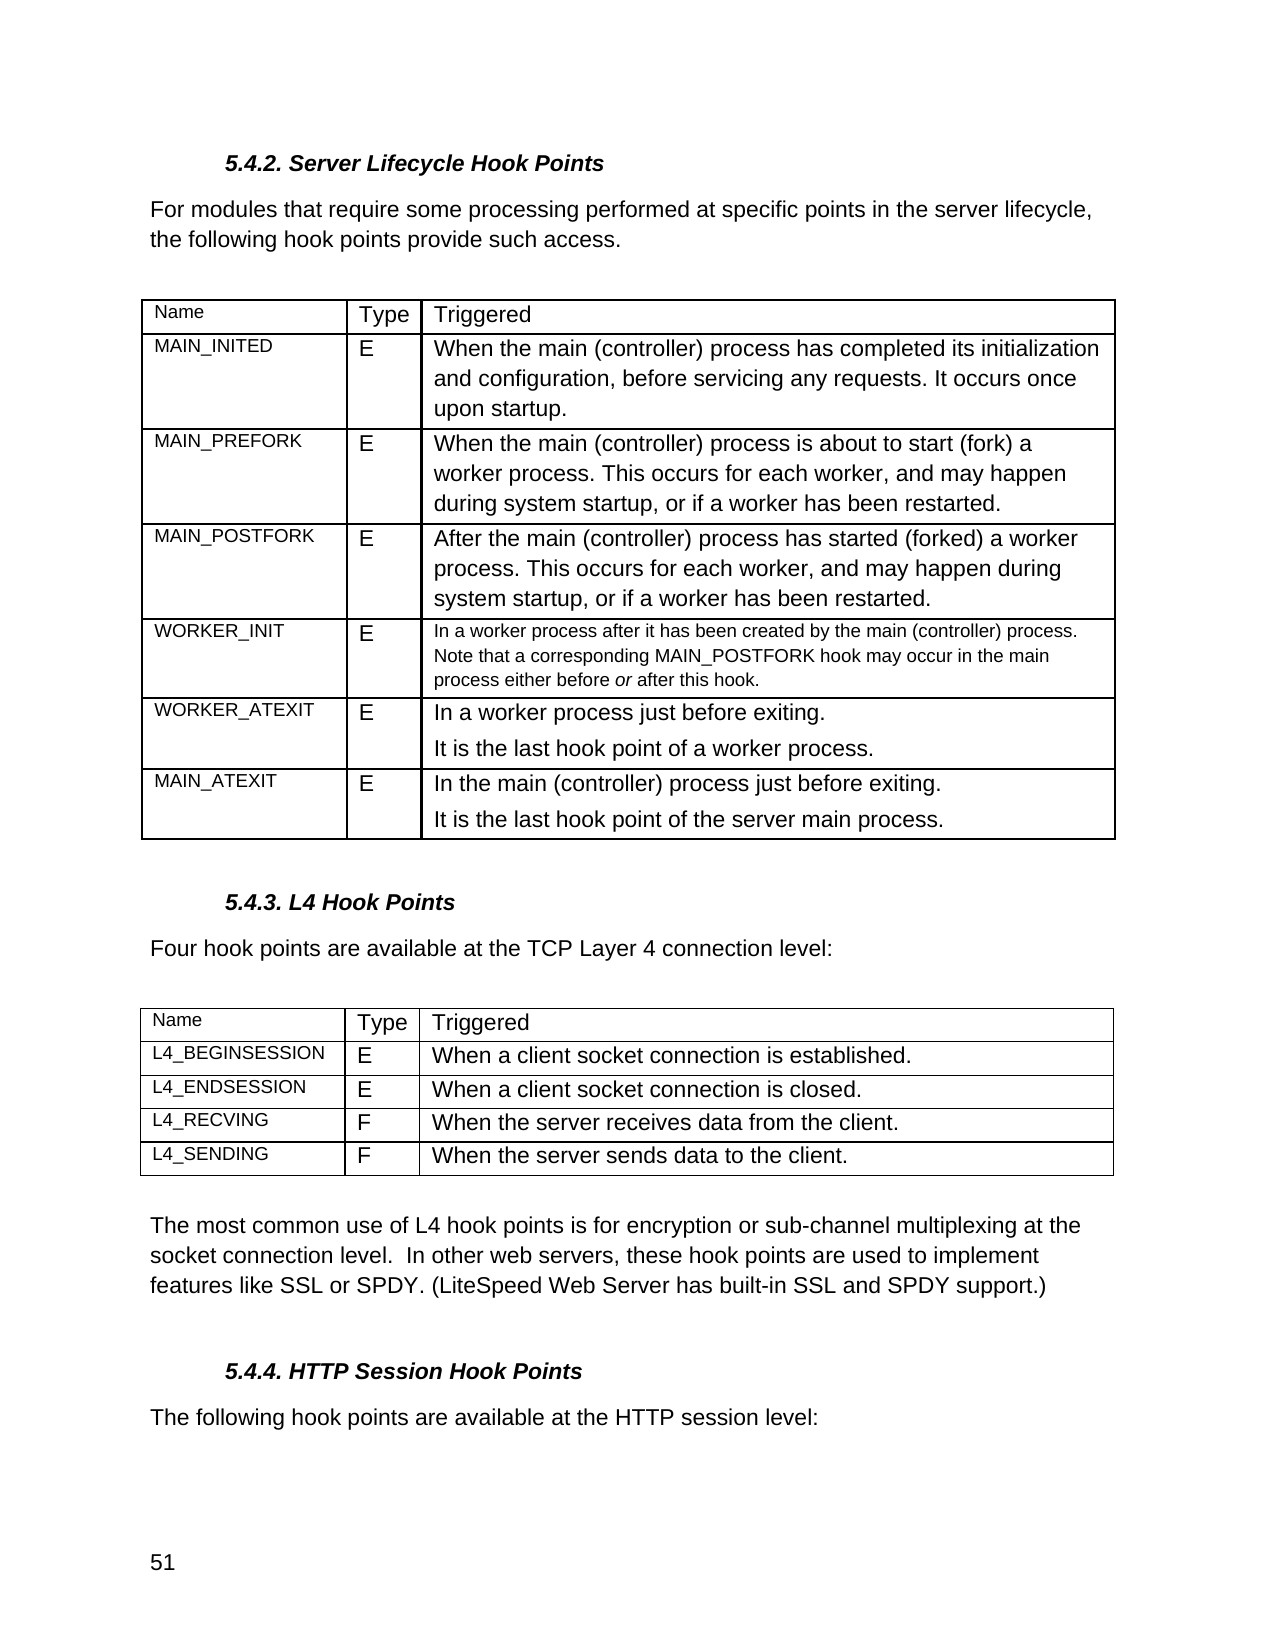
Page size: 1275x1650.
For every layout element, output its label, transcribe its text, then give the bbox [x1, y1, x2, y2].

table_cell MAIN_ATEXIT [143, 770, 346, 838]
subtitle 5.4.3. L4 Hook Points [150, 889, 1125, 916]
text The following hook points are available at the HTTP session level: [150, 1403, 1125, 1430]
table_cell When a client socket connection is established. [420, 1042, 1113, 1074]
table_cell L4_ENDSESSION [141, 1076, 344, 1108]
table_cell When the main (controller) process is about to start (fork) a worker process. This occurs for each worker, and may happen during system startup, or if a worker has been restarted. [423, 430, 1114, 523]
table_cell When the server sends data to the client. [420, 1143, 1113, 1175]
table_cell When a client socket connection is closed. [420, 1076, 1113, 1108]
table_cell F [346, 1109, 419, 1141]
table_header Name [141, 1009, 344, 1041]
table_cell E [348, 430, 420, 523]
table_cell When the server receives data from the client. [420, 1109, 1113, 1141]
table_header Triggered [420, 1009, 1113, 1041]
table_cell WORKER_ATEXIT [143, 699, 346, 768]
table_cell MAIN_INITED [143, 335, 346, 428]
table_cell WORKER_INIT [143, 620, 346, 697]
table_cell L4_RECVING [141, 1109, 344, 1141]
table_cell E [348, 620, 420, 697]
text The most common use of L4 hook points is for encryption or sub-channel multiplexing at the socket connection level. In other web servers, these hook points are used to implement features like SSL or SPDY. (LiteSpeed Web Server has built-in SSL and SPDY support.) [150, 1212, 1125, 1299]
table_header Triggered [423, 301, 1114, 333]
table_cell In a worker process just before exiting. It is the last hook point of a worker process. [423, 699, 1114, 768]
table_cell E [348, 699, 420, 768]
table_header Name [143, 301, 346, 333]
table_header Type [346, 1009, 419, 1041]
table_cell L4_BEGINSESSION [141, 1042, 344, 1074]
table_cell After the main (controller) process has started (forked) a worker process. This occurs for each worker, and may happen during system startup, or if a worker has been restarted. [423, 525, 1114, 618]
table_cell In a worker process after it has been created by the main (controller) process. Note that a corresponding MAIN_POSTFORK hook may occur in the main process either before or after this hook. [423, 620, 1114, 697]
text Four hook points are available at the TCP Layer 4 connection level: [150, 935, 1125, 961]
table_cell F [346, 1143, 419, 1175]
table_header Type [348, 301, 420, 333]
table_cell E [348, 525, 420, 618]
subtitle 5.4.2. Server Lifecycle Hook Points [150, 150, 1125, 176]
table_cell MAIN_POSTFORK [143, 525, 346, 618]
table_cell E [346, 1042, 419, 1074]
table_cell E [348, 335, 420, 428]
table_cell When the main (controller) process has completed its initialization and configuration, before servicing any requests. It occurs once upon startup. [423, 335, 1114, 428]
table_cell E [348, 770, 420, 838]
text For modules that require some processing performed at specific points in the server lifecycle, the following hook points provide such access. [150, 196, 1125, 252]
table_cell In the main (controller) process just before exiting. It is the last hook point of the server main process. [423, 770, 1114, 838]
table_cell E [346, 1076, 419, 1108]
table_cell L4_SENDING [141, 1143, 344, 1175]
subtitle 5.4.4. HTTP Session Hook Points [150, 1358, 1125, 1384]
table_cell MAIN_PREFORK [143, 430, 346, 523]
